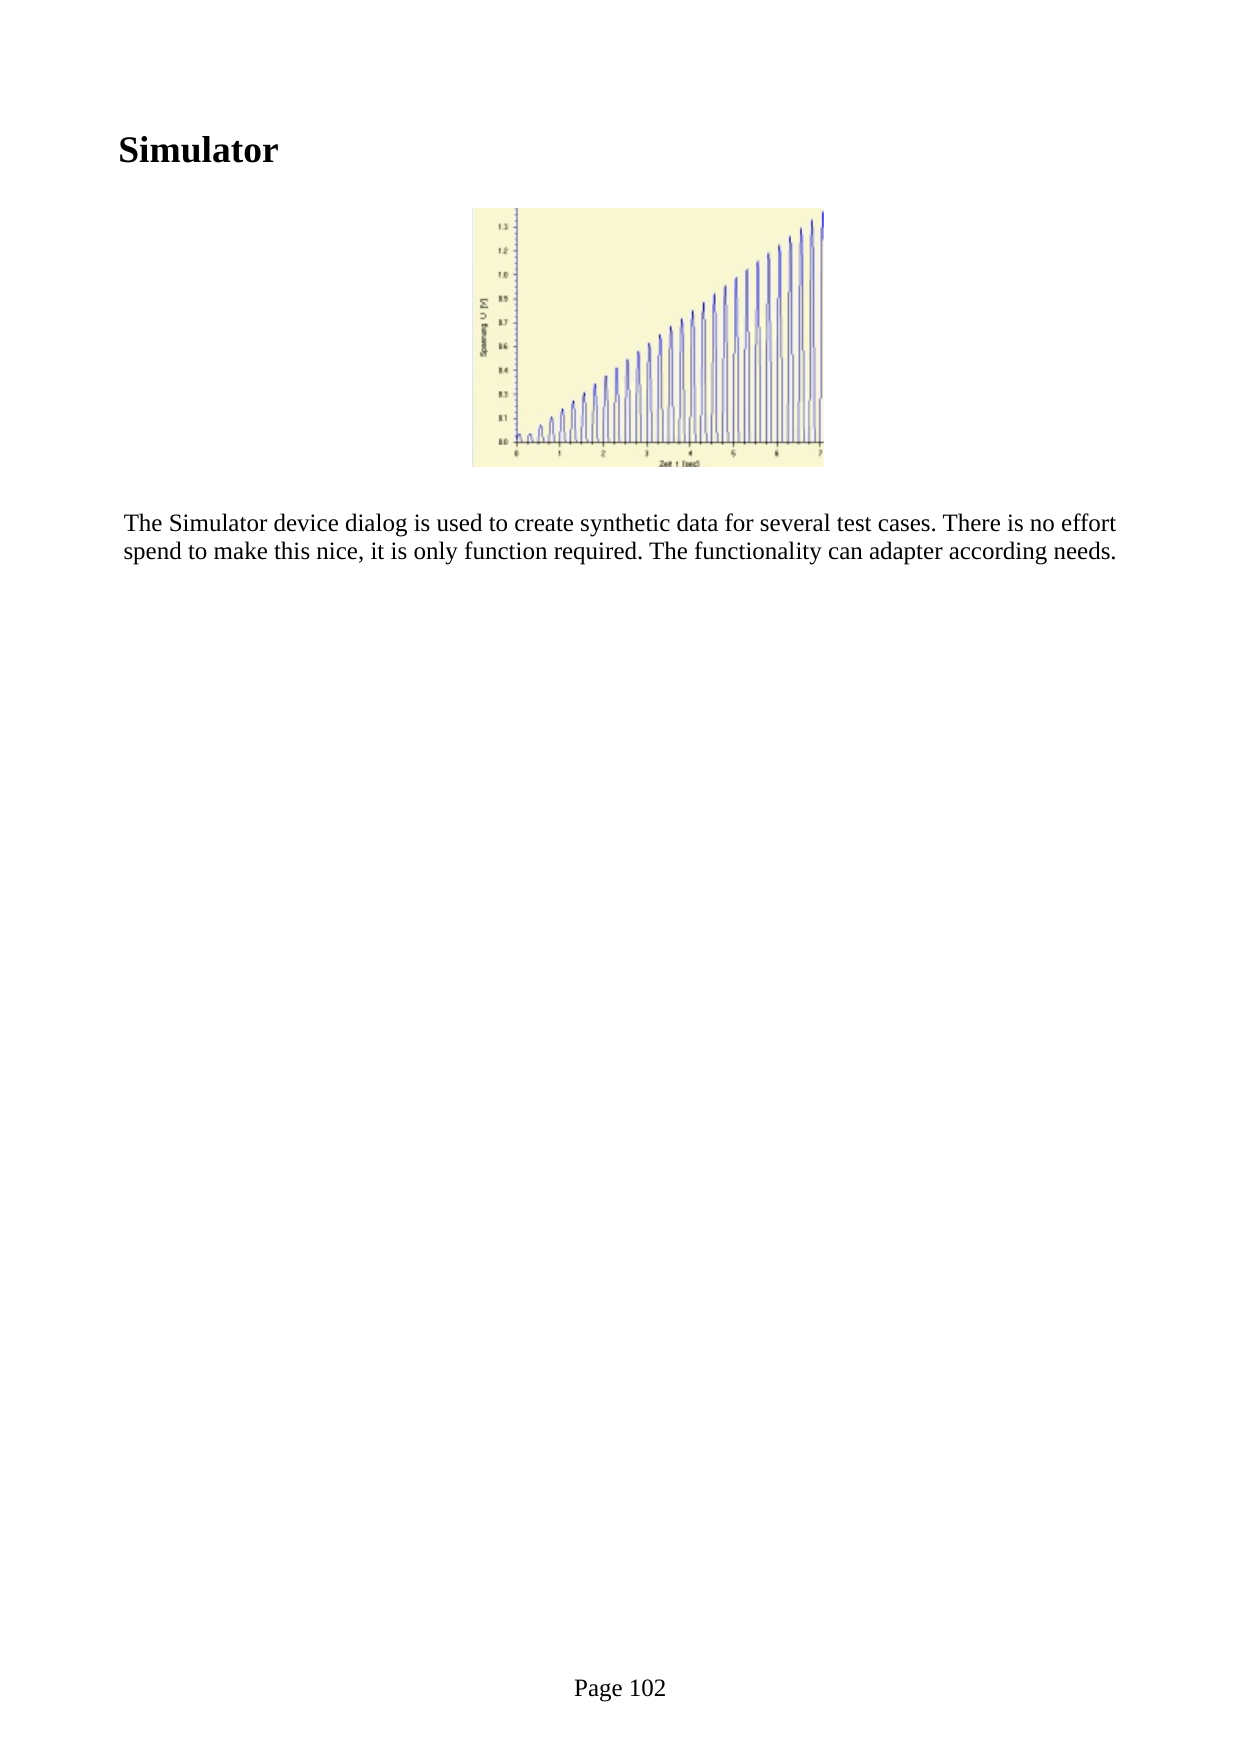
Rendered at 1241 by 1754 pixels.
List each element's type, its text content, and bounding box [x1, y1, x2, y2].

picture [472, 208, 824, 467]
text The Simulator device dialog is used to create synthetic data for several test cases. There is no effort spend to make this nice, it is only function required. The functionality can adapter according needs. [118, 508, 1122, 1179]
subtitle Simulator [118, 127, 1122, 170]
